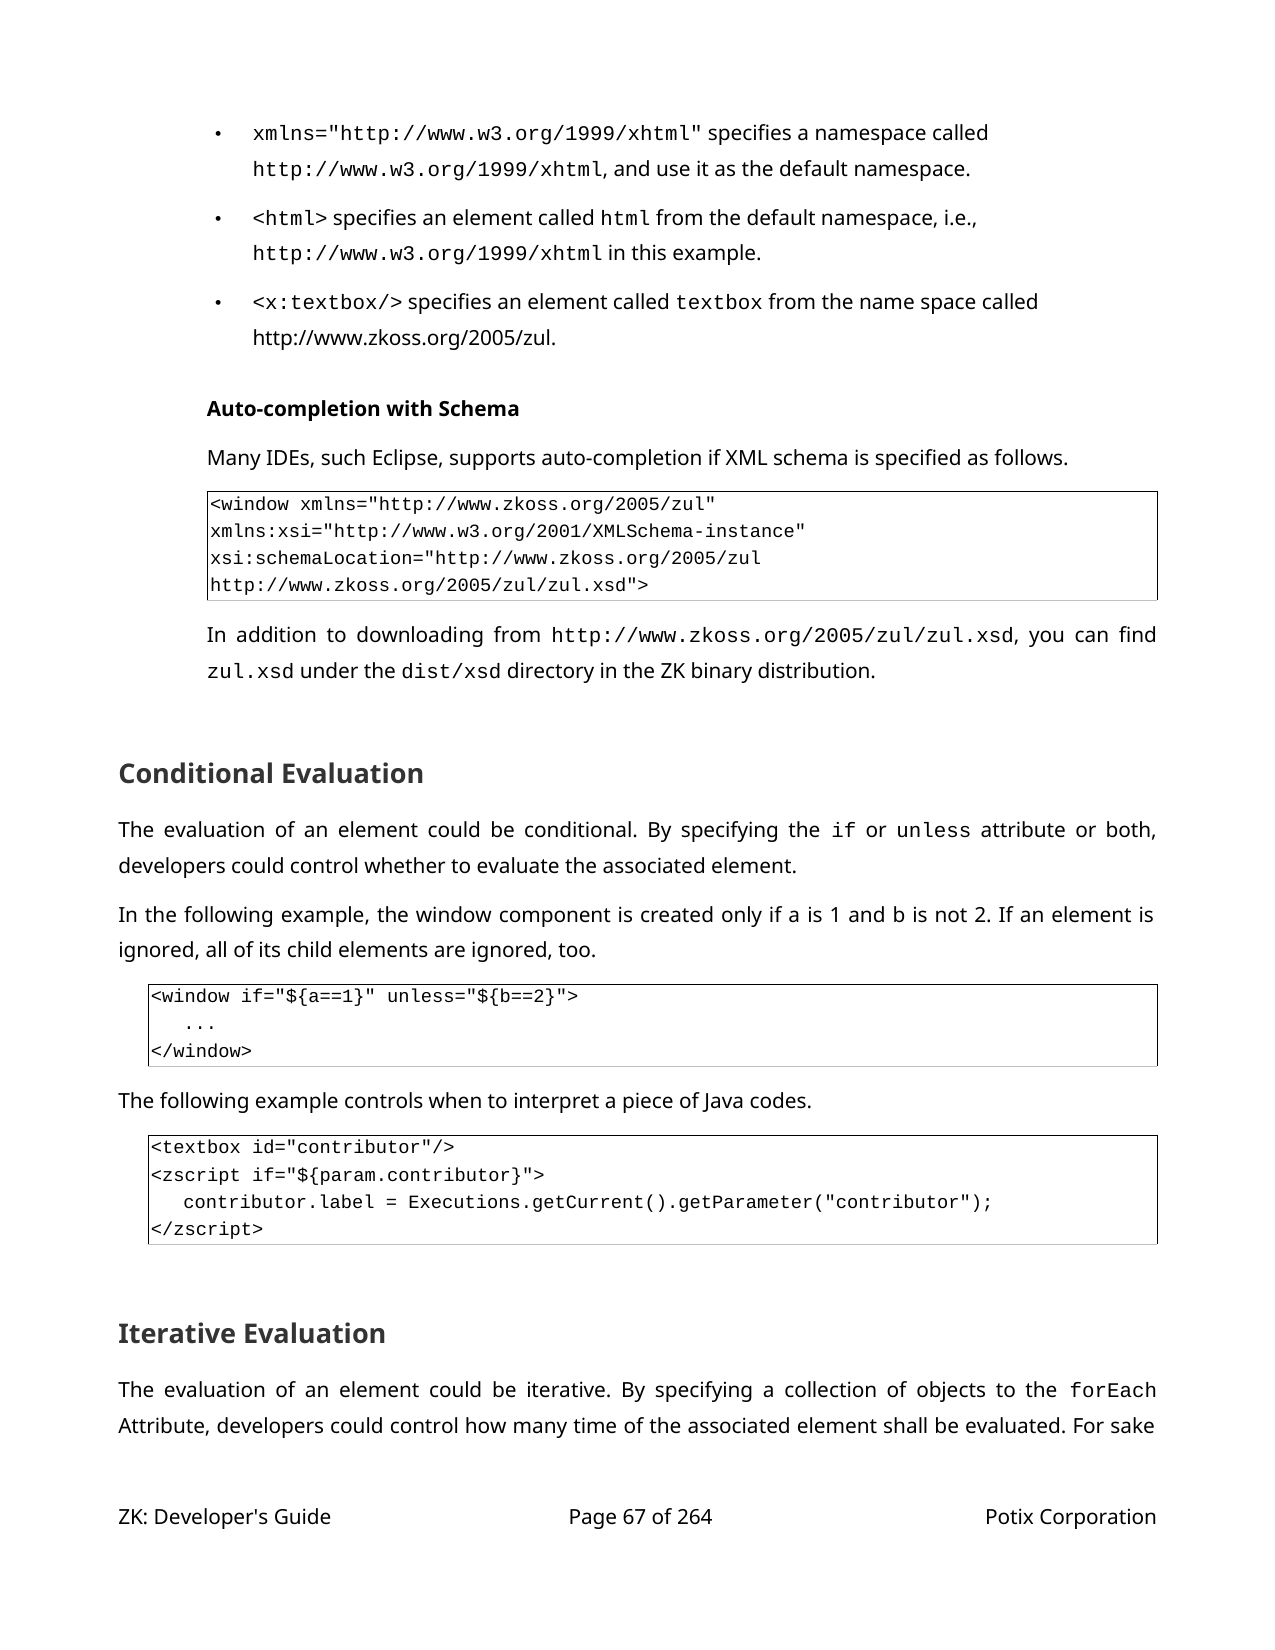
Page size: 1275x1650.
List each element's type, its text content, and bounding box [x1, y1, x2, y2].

text </zscript> [149, 1217, 1157, 1244]
list <x:textbox/> specifies an element called textbox from the name space called http://www.zkoss.org/2005/zul. [215, 287, 1157, 351]
text In addition to downloading from http://www.zkoss.org/2005/zul/zul.xsd, you can find zul.xsd under the dist/xsd directory in the ZK binary distribution. [207, 620, 1157, 684]
text </window> [149, 1038, 1157, 1066]
text xmlns:xsi="http://www.w3.org/2001/XMLSchema-instance" [208, 519, 1157, 543]
text contributor.label = Executions.getCurrent().getParameter("contributor"); [149, 1189, 1157, 1214]
subtitle Auto-completion with Schema [207, 394, 1157, 422]
text xsi:schemaLocation="http://www.zkoss.org/2005/zul http://www.zkoss.org/2005/zul/zul.xsd"> [208, 546, 1157, 600]
text The evaluation of an element could be conditional. By specifying the if or unless attribute or both, developers could control whether to evaluate the associated element. [118, 816, 1157, 879]
text <zscript if="${param.contributor}"> [149, 1162, 1157, 1187]
text The evaluation of an element could be iterative. By specifying a collection of objects to the forEach Attribute, developers could control how many time of the associated element shall be evaluated. For sake [118, 1375, 1157, 1439]
text ... [149, 1011, 1157, 1036]
text In the following example, the window component is created only if a is 1 and b is not 2. If an element is ignored, all of its child elements are ignored, too. [118, 900, 1157, 963]
text The following example controls when to interpret a piece of Java codes. [118, 1086, 1157, 1114]
subtitle Iterative Evaluation [118, 1315, 1157, 1352]
text <textbox id="contributor"/> [149, 1136, 1157, 1159]
list <html> specifies an element called html from the default namespace, i.e., http://www.w3.org/1999/xhtml in this example. [215, 203, 1157, 267]
text Many IDEs, such Eclipse, supports auto-completion if XML schema is specified as follows. [207, 443, 1157, 471]
text <window xmlns="http://www.zkoss.org/2005/zul" [208, 492, 1157, 516]
list xmlns="http://www.w3.org/1999/xhtml" specifies a namespace called http://www.w3.org/1999/xhtml, and use it as the default namespace. [215, 118, 1157, 182]
text <window if="${a==1}" unless="${b==2}"> [149, 985, 1157, 1008]
subtitle Conditional Evaluation [118, 755, 1157, 792]
